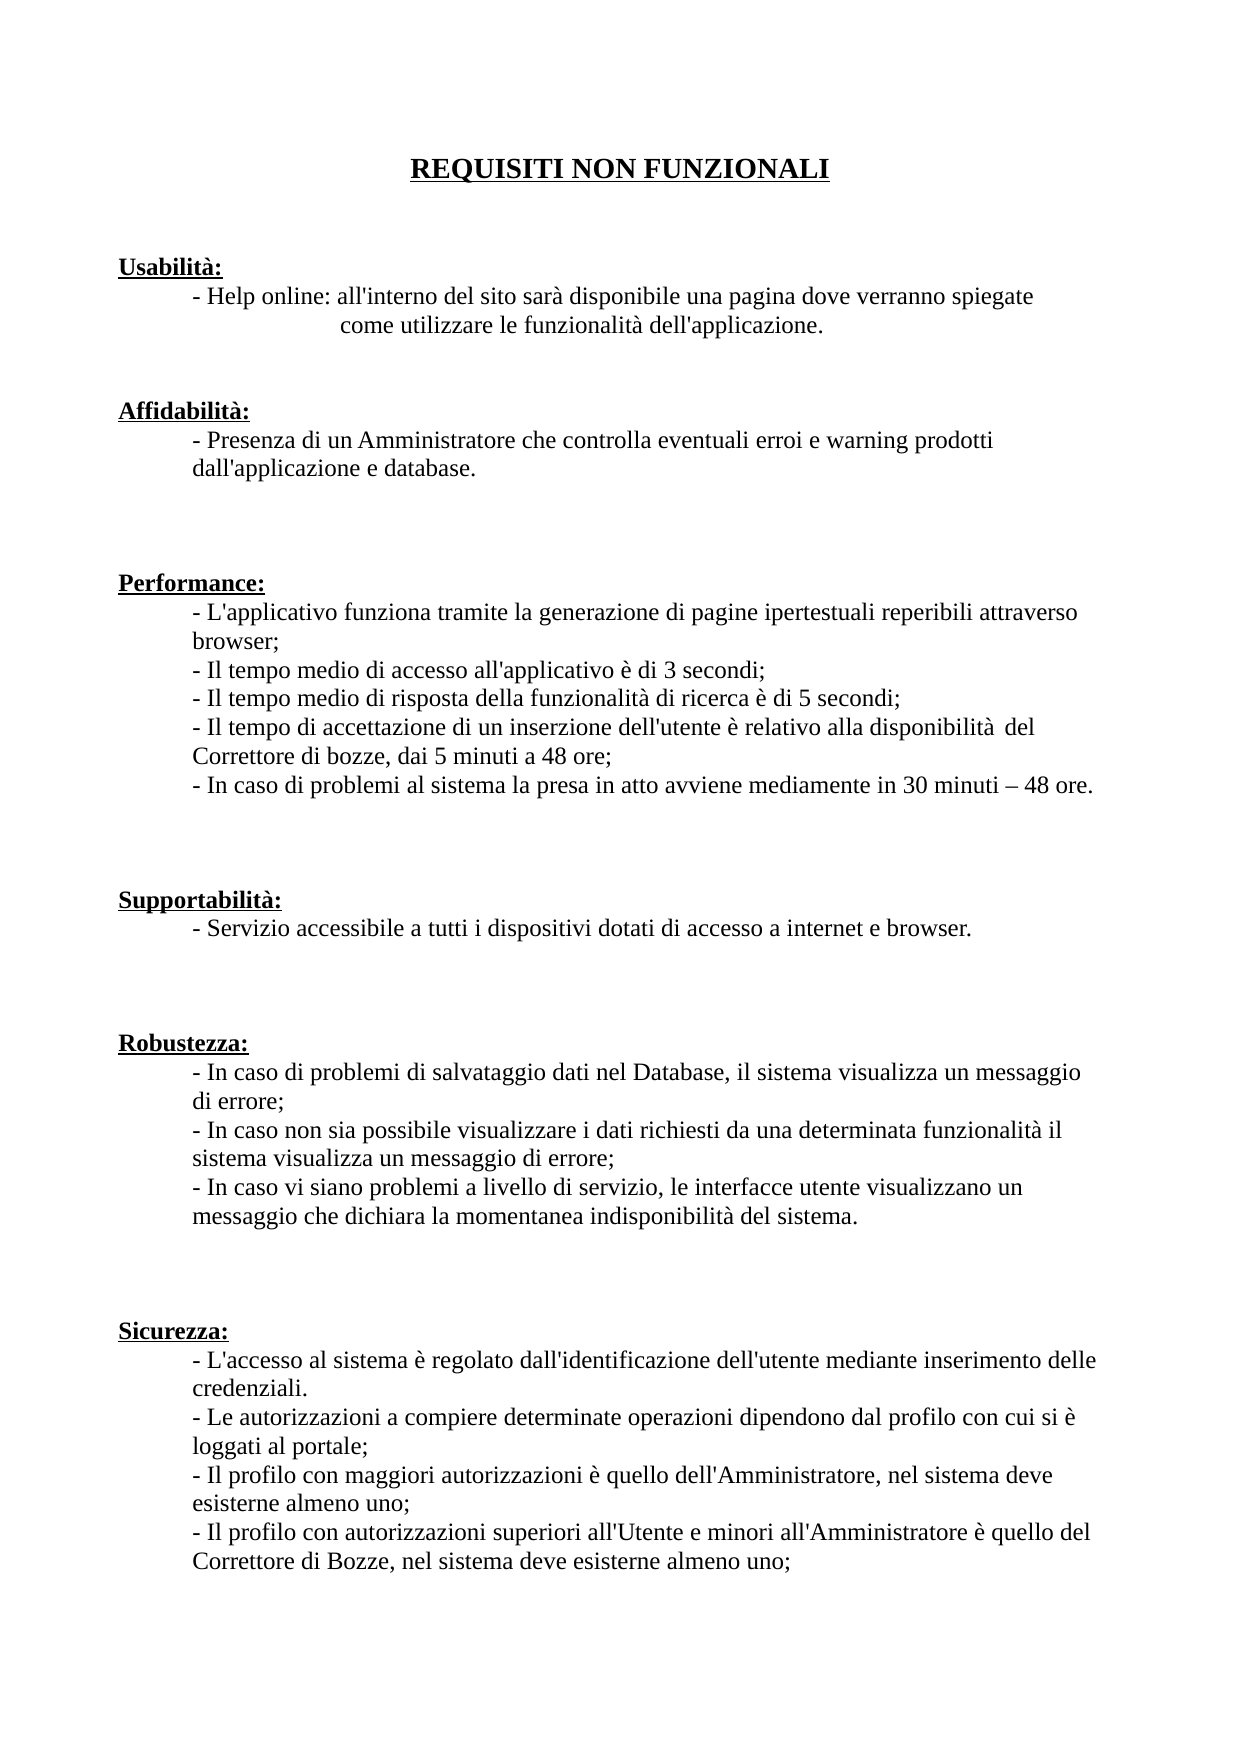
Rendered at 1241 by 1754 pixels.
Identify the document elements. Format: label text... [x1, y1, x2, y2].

text - Le autorizzazioni a compiere determinate operazioni dipendono dal profilo con cui si è [118, 1402, 1122, 1431]
text loggati al portale; [118, 1431, 1122, 1460]
text browser; [118, 626, 1122, 655]
text - Il tempo medio di accesso all'applicativo è di 3 secondi; [118, 655, 1122, 683]
text - In caso non sia possibile visualizzare i dati richiesti da una determinata funzionalità il [118, 1115, 1122, 1143]
text - In caso di problemi di salvataggio dati nel Database, il sistema visualizza un messaggio [118, 1057, 1122, 1086]
text come utilizzare le funzionalità dell'applicazione. [118, 310, 1122, 338]
text Performance: [118, 568, 1122, 597]
text - Help online: all'interno del sito sarà disponibile una pagina dove verranno spiegate [118, 281, 1122, 310]
text Usabilità: [118, 252, 1122, 281]
text - Presenza di un Amministratore che controlla eventuali erroi e warning prodotti dall'applicazione e database. [118, 425, 1122, 482]
text - L'accesso al sistema è regolato dall'identificazione dell'utente mediante inserimento delle [118, 1345, 1122, 1373]
text REQUISITI NON FUNZIONALI [118, 152, 1122, 185]
text Robustezza: [118, 1028, 1122, 1057]
text sistema visualizza un messaggio di errore; [118, 1143, 1122, 1172]
text - Il tempo medio di risposta della funzionalità di ricerca è di 5 secondi; [118, 683, 1122, 712]
text - In caso di problemi al sistema la presa in atto avviene mediamente in 30 minuti – 48 ore. [118, 770, 1122, 798]
text - L'applicativo funziona tramite la generazione di pagine ipertestuali reperibili attraverso [118, 597, 1122, 626]
text - In caso vi siano problemi a livello di servizio, le interfacce utente visualizzano un messaggio che dichiara la momentanea indisponibilità del sistema. [118, 1172, 1122, 1230]
text Supportabilità: [118, 885, 1122, 913]
text - Il tempo di accettazione di un inserzione dell'utente è relativo alla disponibilità del Correttore di bozze, dai 5 minuti a 48 ore; [118, 712, 1122, 770]
text Sicurezza: [118, 1316, 1122, 1345]
text - Il profilo con autorizzazioni superiori all'Utente e minori all'Amministratore è quello del [118, 1517, 1122, 1546]
text - Il profilo con maggiori autorizzazioni è quello dell'Amministratore, nel sistema deve esisterne almeno uno; [118, 1460, 1122, 1517]
text Correttore di Bozze, nel sistema deve esisterne almeno uno; [118, 1546, 1122, 1575]
text Affidabilità: [118, 396, 1122, 425]
text credenziali. [118, 1373, 1122, 1402]
text di errore; [118, 1086, 1122, 1115]
text - Servizio accessibile a tutti i dispositivi dotati di accesso a internet e browser. [118, 913, 1122, 942]
